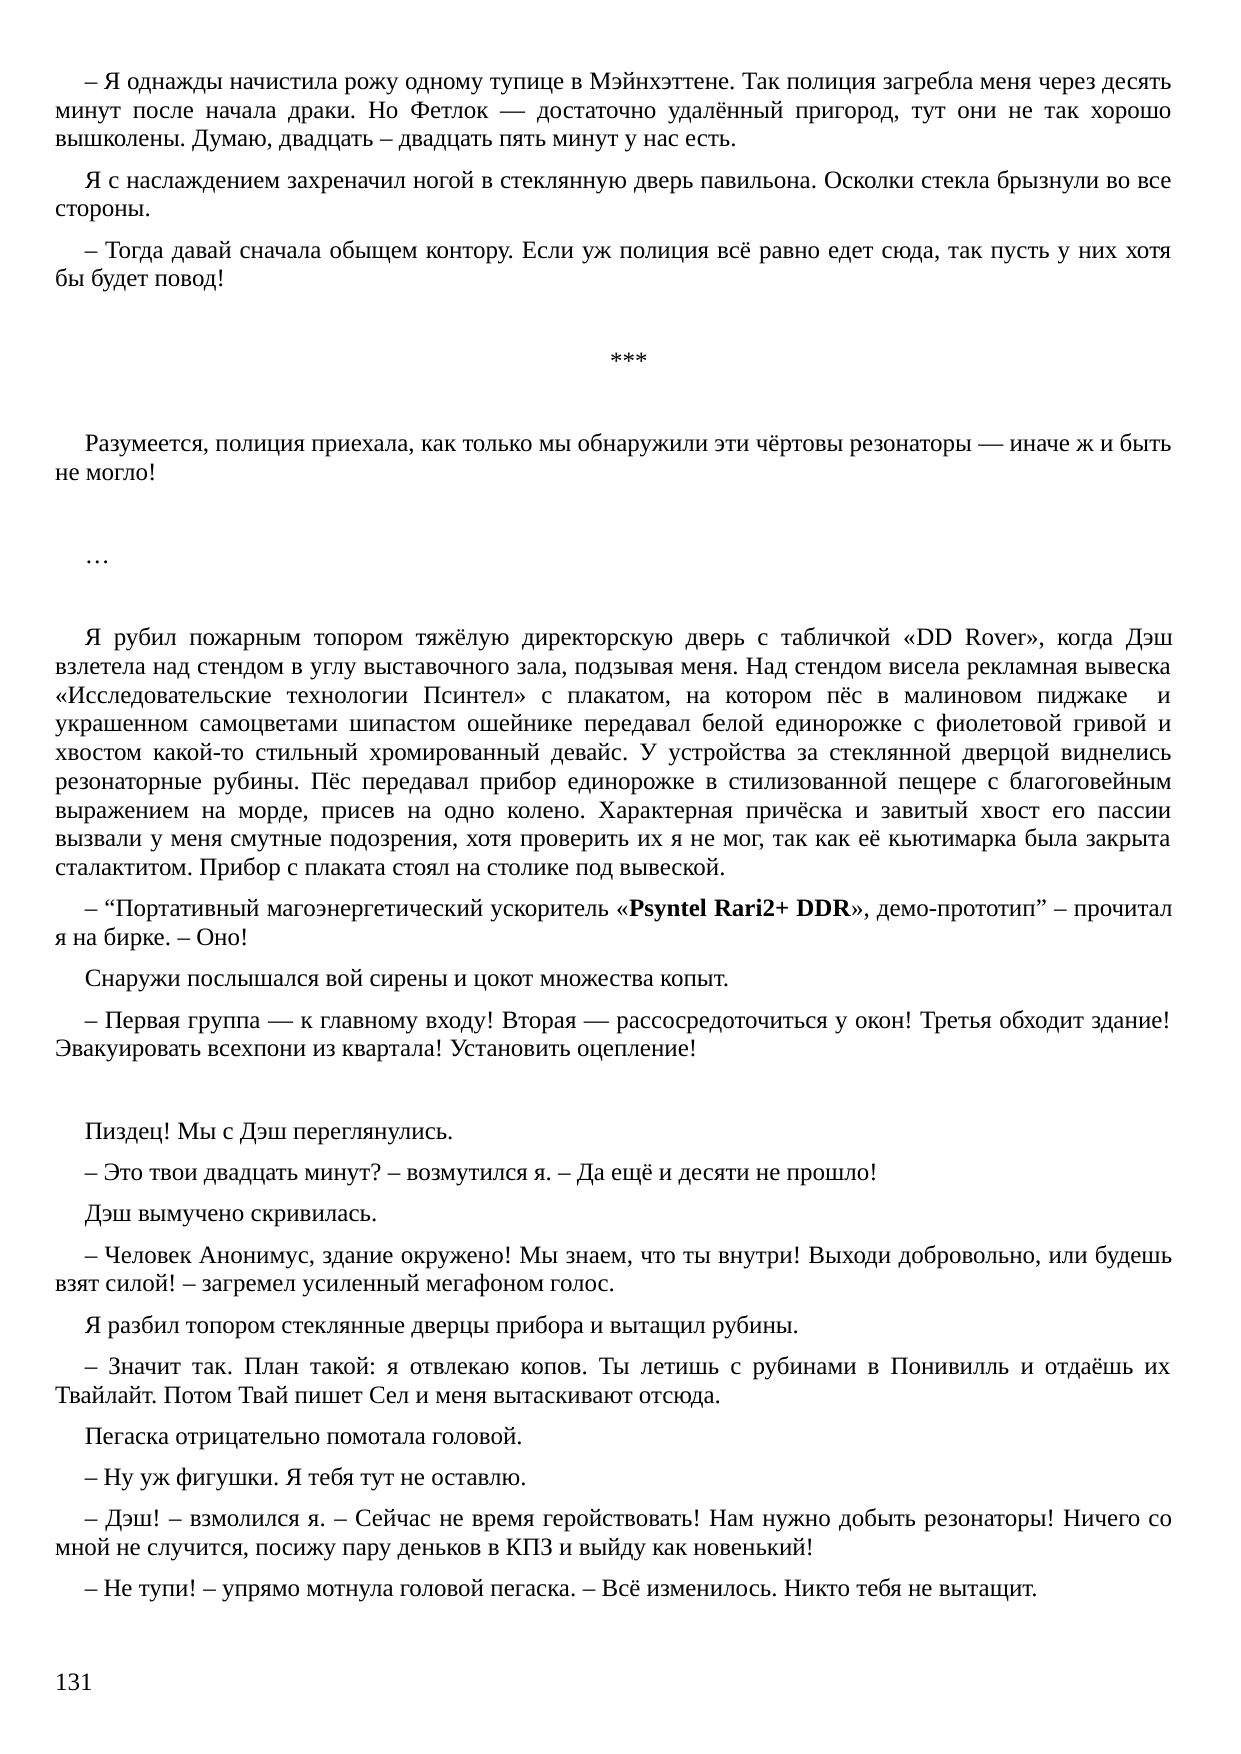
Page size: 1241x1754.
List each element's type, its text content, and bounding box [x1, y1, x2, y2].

text – Первая группа — к главному входу! Вторая — рассосредоточиться у окон! Третья обходит здание! Эвакуировать всехпони из квартала! Установить оцепление! [55, 1005, 1173, 1062]
text – Значит так. План такой: я отвлекаю копов. Ты летишь с рубинами в Понивилль и отдаёшь их Твайлайт. Потом Твай пишет Сел и меня вытаскивают отсюда. [55, 1351, 1173, 1408]
text *** [55, 346, 1173, 375]
text Дэш вымучено скривилась. [55, 1198, 1173, 1227]
text … [55, 540, 1173, 568]
text Я с наслаждением захреначил ногой в стеклянную дверь павильона. Осколки стекла брызнули во все стороны. [55, 165, 1173, 222]
text – Это твои двадцать минут? – возмутился я. – Да ещё и десяти не прошло! [55, 1157, 1173, 1186]
text – Человек Анонимус, здание окружено! Мы знаем, что ты внутри! Выходи добровольно, или будешь взят силой! – загремел усиленный мегафоном голос. [55, 1240, 1173, 1297]
text Пегаска отрицательно помотала головой. [55, 1421, 1173, 1450]
text Разумеется, полиция приехала, как только мы обнаружили эти чёртовы резонаторы — иначе ж и быть не могло! [55, 428, 1173, 486]
text Я рубил пожарным топором тяжёлую директорскую дверь с табличкой «DD Rover», когда Дэш взлетела над стендом в углу выставочного зала, подзывая меня. Над стендом висела рекламная вывеска «Исследовательские технологии Псинтел» с плакатом, на котором пёс в малиновом пиджаке и украшенном самоцветами шипастом ошейнике передавал белой единорожке с фиолетовой гривой и хвостом какой-то стильный хромированный девайс. У устройства за стеклянной дверцой виднелись резонаторные рубины. Пёс передавал прибор единорожке в стилизованной пещере с благоговейным выражением на морде, присев на одно колено. Характерная причёска и завитый хвост его пассии вызвали у меня смутные подозрения, хотя проверить их я не мог, так как её кьютимарка была закрыта сталактитом. Прибор с плаката стоял на столике под вывеской. [55, 622, 1173, 881]
text – Я однажды начистила рожу одному тупице в Мэйнхэттене. Так полиция загребла меня через десять минут после начала драки. Но Фетлок — достаточно удалённый пригород, тут они не так хорошо вышколены. Думаю, двадцать – двадцать пять минут у нас есть. [55, 66, 1173, 152]
text – Тогда давай сначала обыщем контору. Если уж полиция всё равно едет сюда, так пусть у них хотя бы будет повод! [55, 235, 1173, 292]
text Снаружи послышался вой сирены и цокот множества копыт. [55, 963, 1173, 992]
text – Не тупи! – упрямо мотнула головой пегаска. – Всё изменилось. Никто тебя не вытащит. [55, 1573, 1173, 1602]
text – Дэш! – взмолился я. – Сейчас не время геройствовать! Нам нужно добыть резонаторы! Ничего со мной не случится, посижу пару деньков в КПЗ и выйду как новенький! [55, 1503, 1173, 1561]
text – Ну уж фигушки. Я тебя тут не оставлю. [55, 1462, 1173, 1491]
text Пиздец! Мы с Дэш переглянулись. [55, 1116, 1173, 1145]
text Я разбил топором стеклянные дверцы прибора и вытащил рубины. [55, 1310, 1173, 1338]
text – “Портативный магоэнергетический ускоритель «Psyntel Rari2+ DDR», демо-прототип” – прочитал я на бирке. – Оно! [55, 893, 1173, 951]
